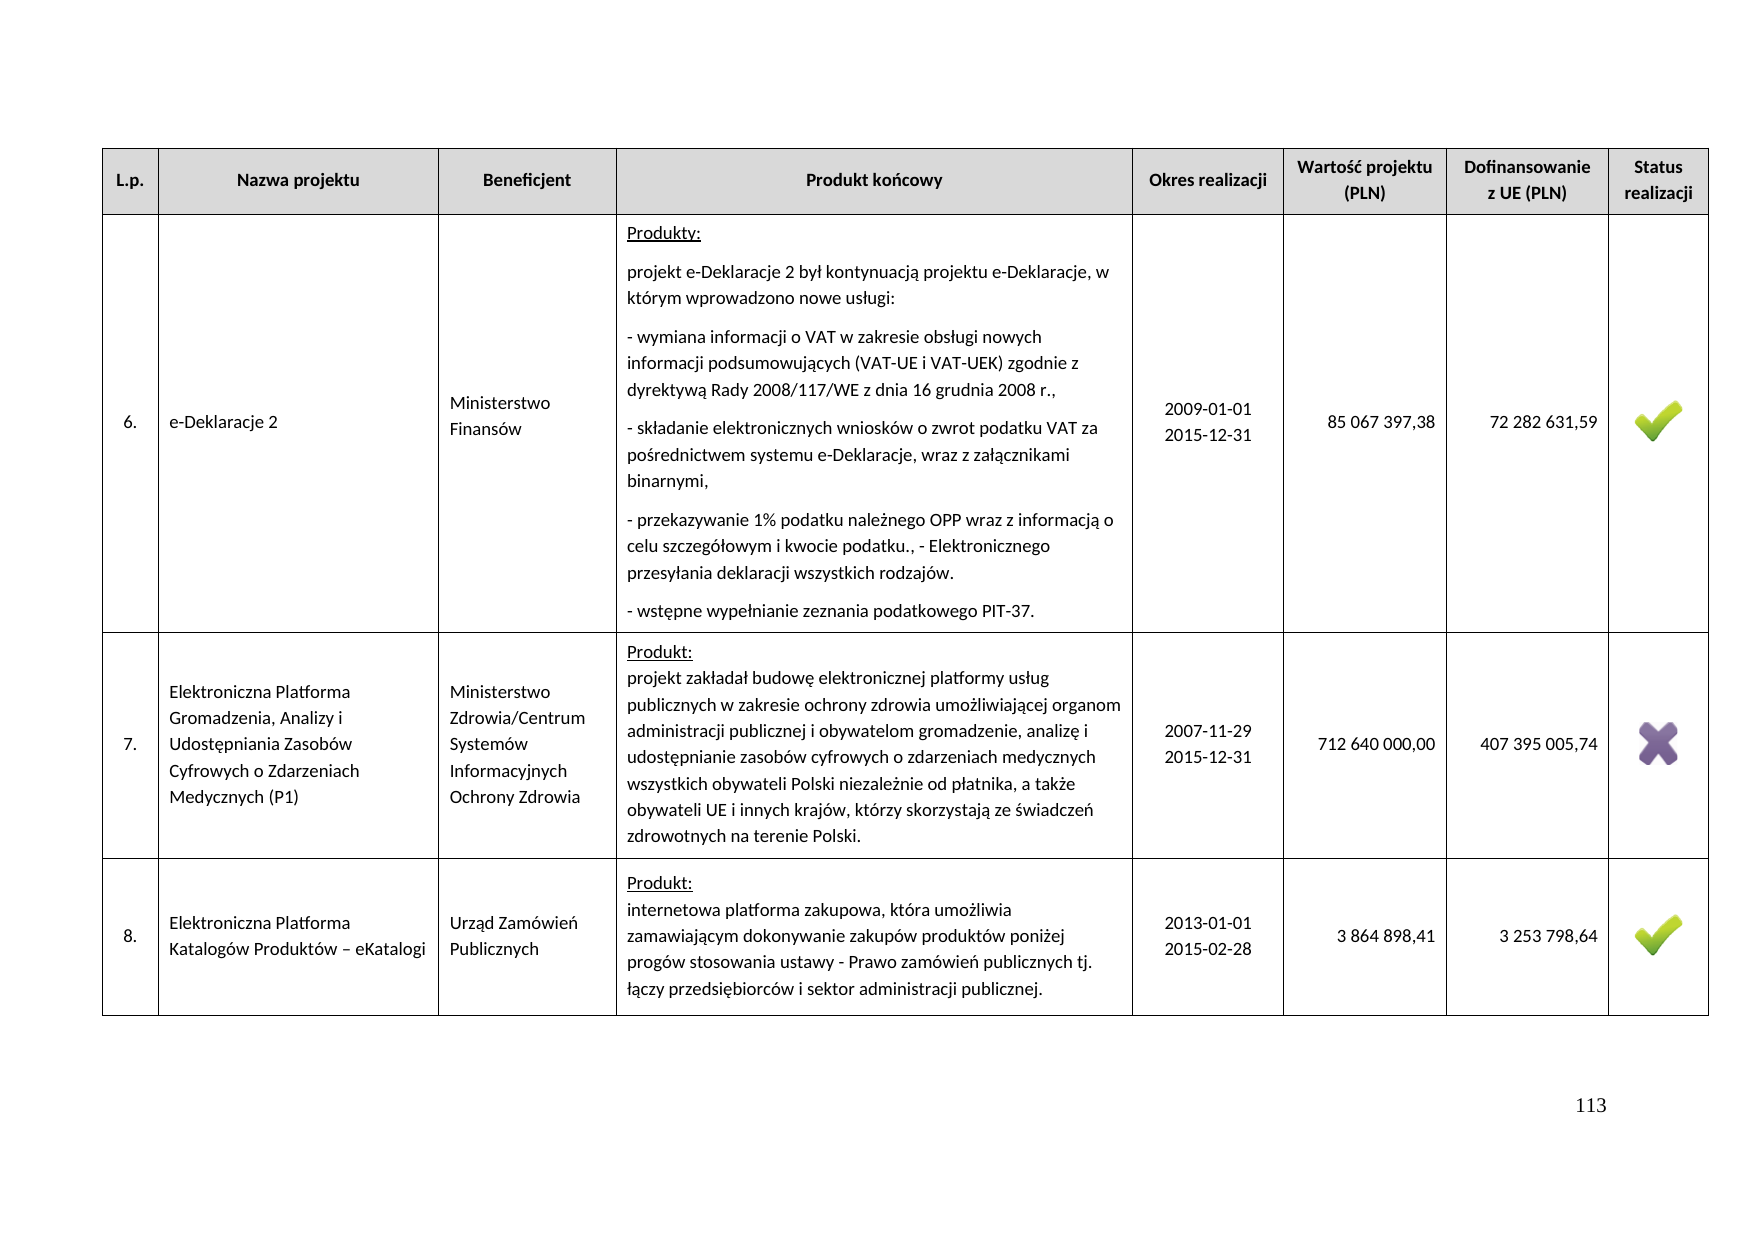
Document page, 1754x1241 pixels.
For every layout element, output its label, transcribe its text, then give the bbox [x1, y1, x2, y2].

table_cell Ministerstwo Finansów [439, 215, 616, 632]
table_header Beneficjent [439, 149, 616, 214]
table_cell 72 282 631,59 [1447, 215, 1608, 632]
table_header Wartość projektu (PLN) [1284, 149, 1446, 214]
table_cell Elektroniczna Platforma Katalogów Produktów – eKatalogi [159, 859, 438, 1015]
table_header Okres realizacji [1133, 149, 1283, 214]
table_cell Produkty: projekt e-Deklaracje 2 był kontynuacją projektu e-Deklaracje, w którym wprowadzono nowe usługi: - wymiana informacji o VAT w zakresie obsługi nowych informacji podsumowujących (VAT-UE i VAT-UEK) zgodnie z dyrektywą Rady 2008/117/WE z dnia 16 grudnia 2008 r., - składanie elektronicznych wniosków o zwrot podatku VAT za pośrednictwem systemu e-Deklaracje, wraz z załącznikami binarnymi, - przekazywanie 1% podatku należnego OPP wraz z informacją o celu szczegółowym i kwocie podatku., - Elektronicznego przesyłania deklaracji wszystkich rodzajów. - wstępne wypełnianie zeznania podatkowego PIT-37. [617, 215, 1132, 632]
table_cell 712 640 000,00 [1284, 633, 1446, 858]
table_cell 6. [103, 215, 158, 632]
table_cell e-Deklaracje 2 [159, 215, 438, 632]
table_cell 2009-01-01 2015-12-31 [1133, 215, 1283, 632]
table_cell Produkt: projekt zakładał budowę elektronicznej platformy usług publicznych w zakresie ochrony zdrowia umożliwiającej organom administracji publicznej i obywatelom gromadzenie, analizę i udostępnianie zasobów cyfrowych o zdarzeniach medycznych wszystkich obywateli Polski niezależnie od płatnika, a także obywateli UE i innych krajów, którzy skorzystają ze świadczeń zdrowotnych na terenie Polski. [617, 633, 1132, 858]
table_cell Elektroniczna Platforma Gromadzenia, Analizy i Udostępniania Zasobów Cyfrowych o Zdarzeniach Medycznych (P1) [159, 633, 438, 858]
table_header L.p. [103, 149, 158, 214]
table_cell 2013-01-01 2015-02-28 [1133, 859, 1283, 1015]
table_cell [1609, 633, 1708, 858]
table_cell 8. [103, 859, 158, 1015]
table_cell 3 253 798,64 [1447, 859, 1608, 1015]
table_header Dofinansowanie z UE (PLN) [1447, 149, 1608, 214]
table_cell 407 395 005,74 [1447, 633, 1608, 858]
table_cell 2007-11-29 2015-12-31 [1133, 633, 1283, 858]
table_cell Ministerstwo Zdrowia/Centrum Systemów Informacyjnych Ochrony Zdrowia [439, 633, 616, 858]
table_header Status realizacji [1609, 149, 1708, 214]
table_cell 85 067 397,38 [1284, 215, 1446, 632]
table_cell 3 864 898,41 [1284, 859, 1446, 1015]
table_cell Produkt: internetowa platforma zakupowa, która umożliwia zamawiającym dokonywanie zakupów produktów poniżej progów stosowania ustawy - Prawo zamówień publicznych tj. łączy przedsiębiorców i sektor administracji publicznej. [617, 859, 1132, 1015]
table_cell [1609, 859, 1708, 1015]
table_cell Urząd Zamówień Publicznych [439, 859, 616, 1015]
table_cell [1609, 215, 1708, 632]
table_header Produkt końcowy [617, 149, 1132, 214]
table_header Nazwa projektu [159, 149, 438, 214]
table_cell 7. [103, 633, 158, 858]
